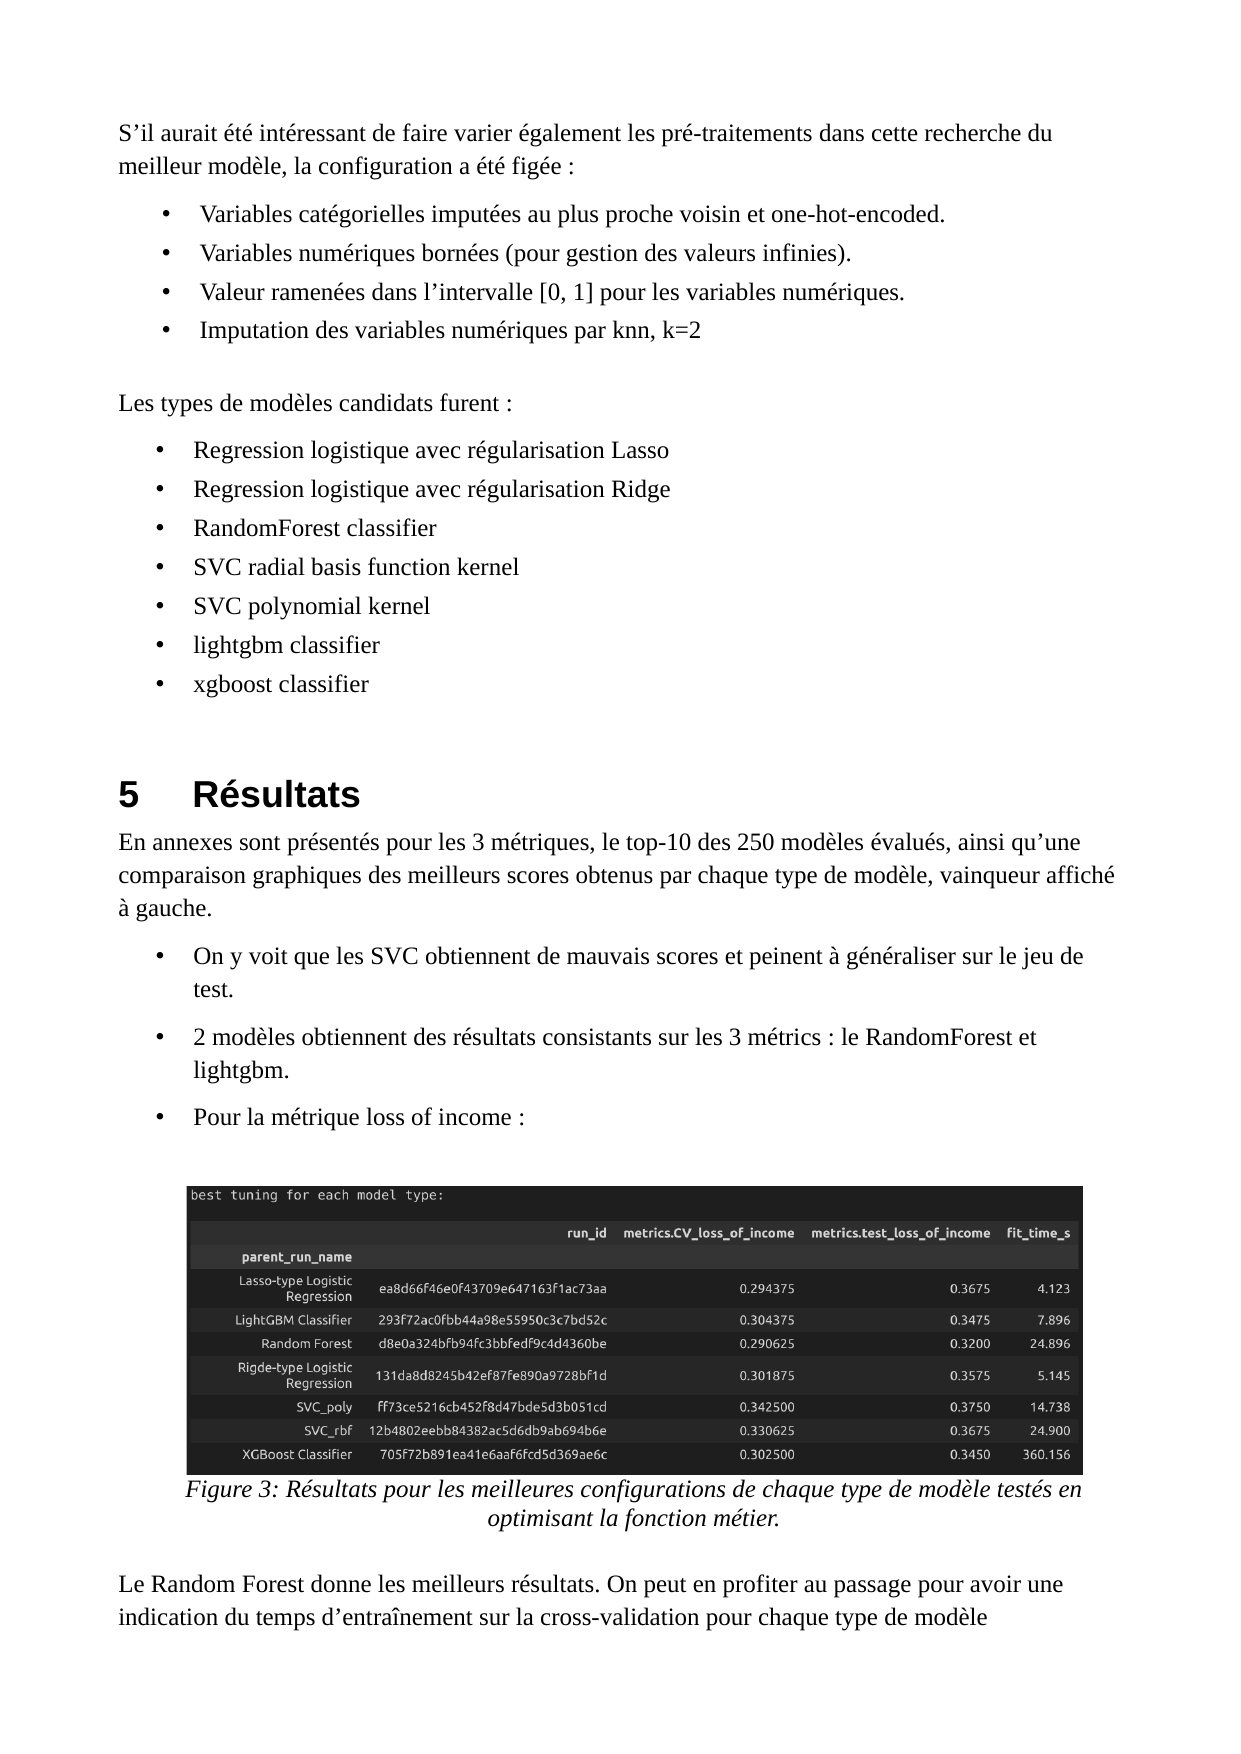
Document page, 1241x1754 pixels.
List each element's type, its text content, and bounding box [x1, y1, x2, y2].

text Figure 3: Résultats pour les meilleures configurations de chaque type de modèle testés en optimisant la fonction métier. [137, 1475, 1133, 1532]
list Imputation des variables numériques par knn, k=2 [162, 316, 1122, 377]
list SVC polynomial kernel [156, 591, 1122, 620]
list xgboost classifier [156, 669, 1122, 698]
list Pour la métrique loss of income : [156, 1102, 1122, 1164]
list RandomForest classifier [156, 513, 1122, 542]
text Le Random Forest donne les meilleurs résultats. On peut en profiter au passage pour avoir une indication du temps d’entraînement sur la cross-validation pour chaque type de modèle [118, 1173, 1133, 1631]
picture [186, 1186, 1083, 1475]
list Variables catégorielles imputées au plus proche voisin et one-hot-encoded. [162, 199, 1122, 227]
list On y voit que les SVC obtiennent de mauvais scores et peinent à généraliser sur le jeu de test. [156, 941, 1122, 1003]
text S’il aurait été intéressant de faire varier également les pré-traitements dans cette recherche du meilleur modèle, la configuration a été figée : [118, 118, 1122, 180]
list lightgbm classifier [156, 630, 1122, 659]
list Variables numériques bornées (pour gestion des valeurs infinies). [162, 238, 1122, 266]
list Regression logistique avec régularisation Lasso [156, 435, 1122, 464]
list Regression logistique avec régularisation Ridge [156, 474, 1122, 503]
list Valeur ramenées dans l’intervalle [0, 1] pour les variables numériques. [162, 277, 1122, 305]
list 2 modèles obtiennent des résultats consistants sur les 3 métrics : le RandomForest et lightgbm. [156, 1022, 1122, 1083]
subtitle Résultats [118, 772, 1122, 815]
list SVC radial basis function kernel [156, 552, 1122, 581]
text Les types de modèles candidats furent : [118, 388, 1122, 416]
text En annexes sont présentés pour les 3 métriques, le top-10 des 250 modèles évalués, ainsi qu’une comparaison graphiques des meilleurs scores obtenus par chaque type de modèle, vainqueur affiché à gauche. [118, 827, 1122, 922]
